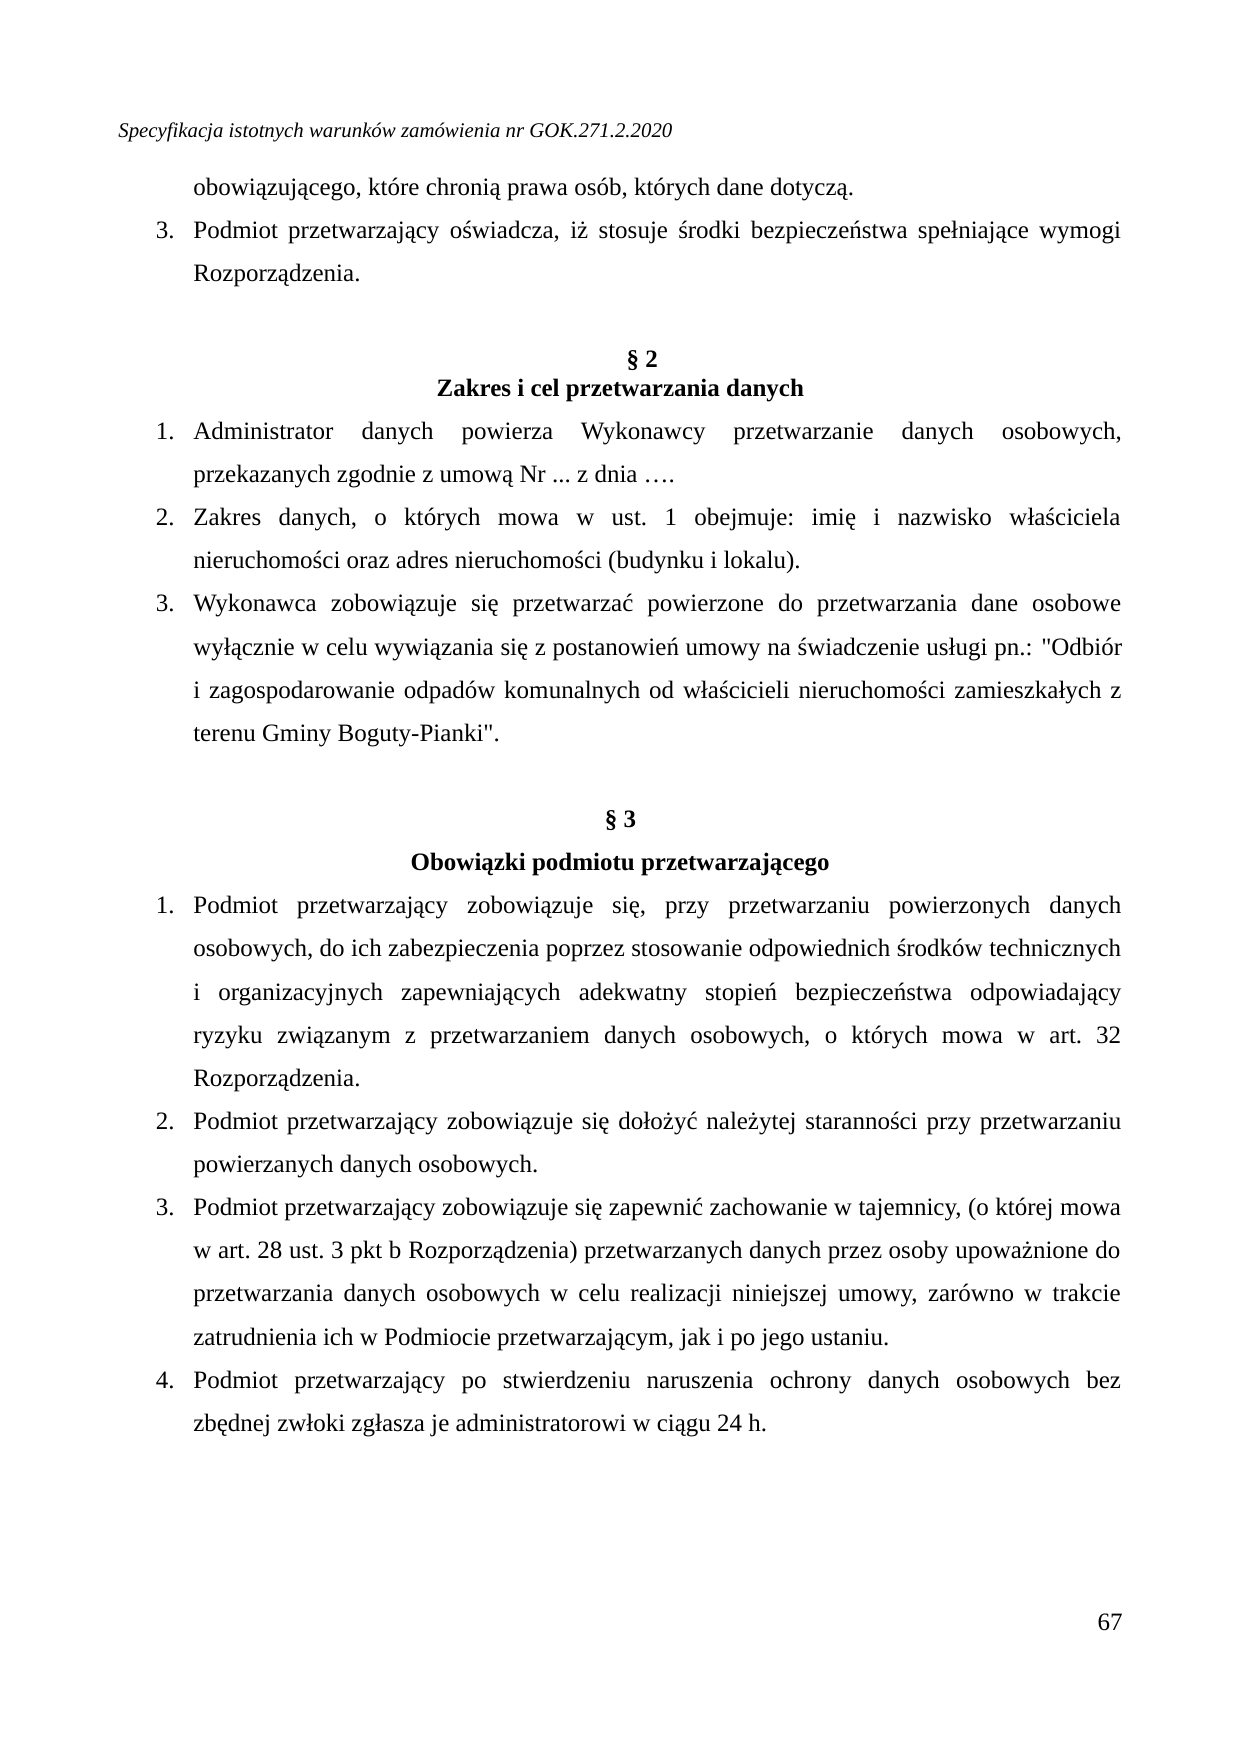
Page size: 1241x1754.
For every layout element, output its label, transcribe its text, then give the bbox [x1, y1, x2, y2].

text Zakres i cel przetwarzania danych [118, 373, 1122, 402]
list Podmiot przetwarzający zobowiązuje się zapewnić zachowanie w tajemnicy, (o której mowa w art. 28 ust. 3 pkt b Rozporządzenia) przetwarzanych danych przez osoby upoważnione do przetwarzania danych osobowych w celu realizacji niniejszej umowy, zarówno w trakcie zatrudnienia ich w Podmiocie przetwarzającym, jak i po jego ustaniu. [156, 1192, 1122, 1350]
list Podmiot przetwarzający oświadcza, iż stosuje środki bezpieczeństwa spełniające wymogi Rozporządzenia. [156, 215, 1122, 287]
text §1et § 2 [118, 344, 1122, 373]
text § 3 [118, 804, 1122, 833]
list Podmiot przetwarzający zobowiązuje się dołożyć należytej staranności przy przetwarzaniu powierzanych danych osobowych. [156, 1106, 1122, 1178]
list Zakres danych, o których mowa w ust. 1 obejmuje: imię i nazwisko właściciela nieruchomości oraz adres nieruchomości (budynku i lokalu). [156, 502, 1122, 574]
text Obowiązki podmiotu przetwarzającego [118, 847, 1122, 876]
list Podmiot przetwarzający po stwierdzeniu naruszenia ochrony danych osobowych bez zbędnej zwłoki zgłasza je administratorowi w ciągu 24 h. [156, 1365, 1122, 1437]
list Podmiot przetwarzający zobowiązuje się, przy przetwarzaniu powierzonych danych osobowych, do ich zabezpieczenia poprzez stosowanie odpowiednich środków technicznych i organizacyjnych zapewniających adekwatny stopień bezpieczeństwa odpowiadający ryzyku związanym z przetwarzaniem danych osobowych, o których mowa w art. 32 Rozporządzenia. [156, 890, 1122, 1092]
list Wykonawca zobowiązuje się przetwarzać powierzone do przetwarzania dane osobowe wyłącznie w celu wywiązania się z postanowień umowy na świadczenie usługi pn.: "Odbiór i zagospodarowanie odpadów komunalnych od właścicieli nieruchomości zamieszkałych z terenu Gminy Boguty-Pianki". [156, 588, 1122, 747]
list obowiązującego, które chronią prawa osób, których dane dotyczą. [156, 172, 1122, 200]
list Administrator danych powierza Wykonawcy przetwarzanie danych osobowych, przekazanych zgodnie z umową Nr ... z dnia …. [156, 416, 1122, 488]
